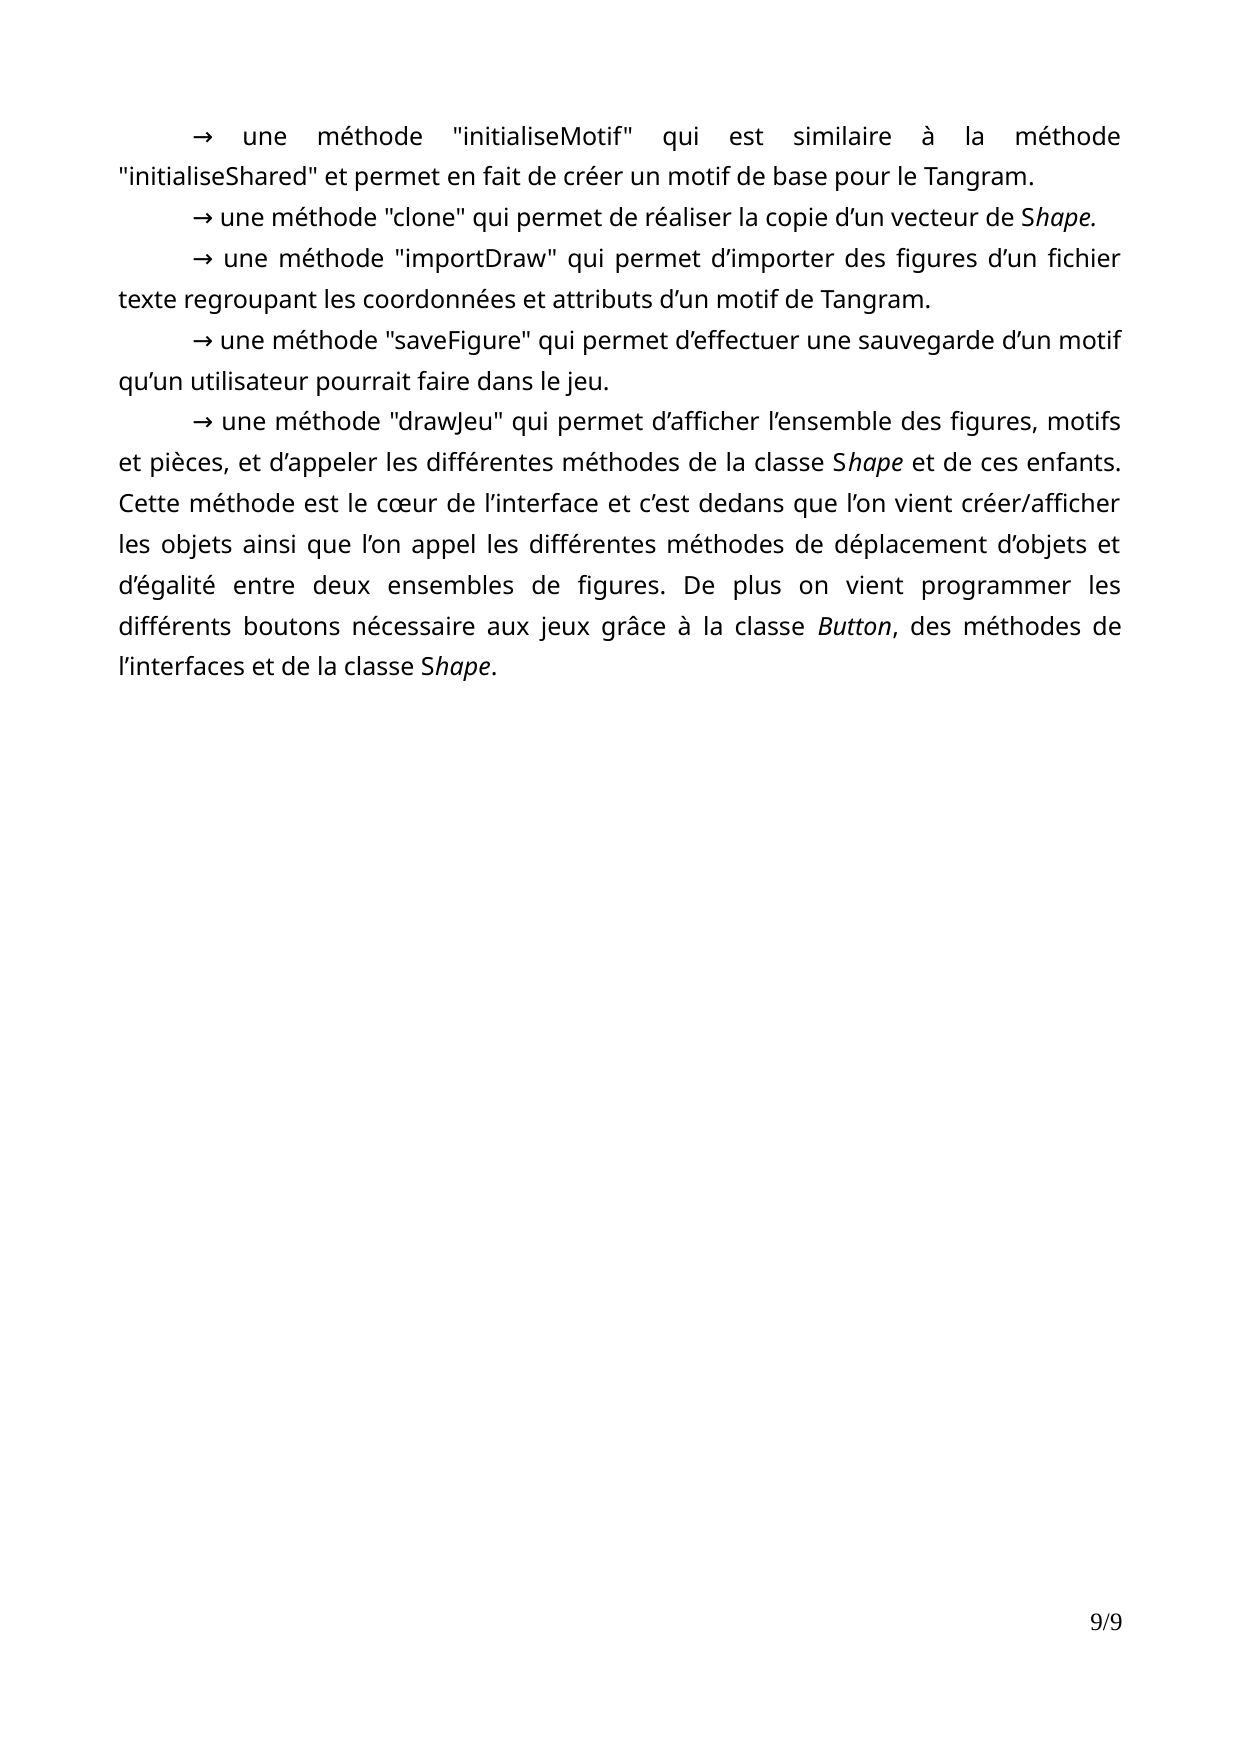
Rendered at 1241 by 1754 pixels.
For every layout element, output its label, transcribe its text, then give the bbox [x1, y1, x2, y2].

text → une méthode "initialiseMotif" qui est similaire à la méthode "initialiseShared" et permet en fait de créer un motif de base pour le Tangram. [118, 118, 1122, 193]
text → une méthode "clone" qui permet de réaliser la copie d’un vecteur de Shape. [118, 200, 1122, 234]
text → une méthode "saveFigure" qui permet d’effectuer une sauvegarde d’un motif qu’un utilisateur pourrait faire dans le jeu. [118, 322, 1122, 397]
text → une méthode "drawJeu" qui permet d’afficher l’ensemble des figures, motifs et pièces, et d’appeler les différentes méthodes de la classe Shape et de ces enfants. Cette méthode est le cœur de l’interface et c’est dedans que l’on vient créer/afficher les objets ainsi que l’on appel les différentes méthodes de déplacement d’objets et d’égalité entre deux ensembles de figures. De plus on vient programmer les différents boutons nécessaire aux jeux grâce à la classe Button, des méthodes de l’interfaces et de la classe Shape. [118, 404, 1122, 683]
text → une méthode "importDraw" qui permet d’importer des figures d’un fichier texte regroupant les coordonnées et attributs d’un motif de Tangram. [118, 241, 1122, 316]
